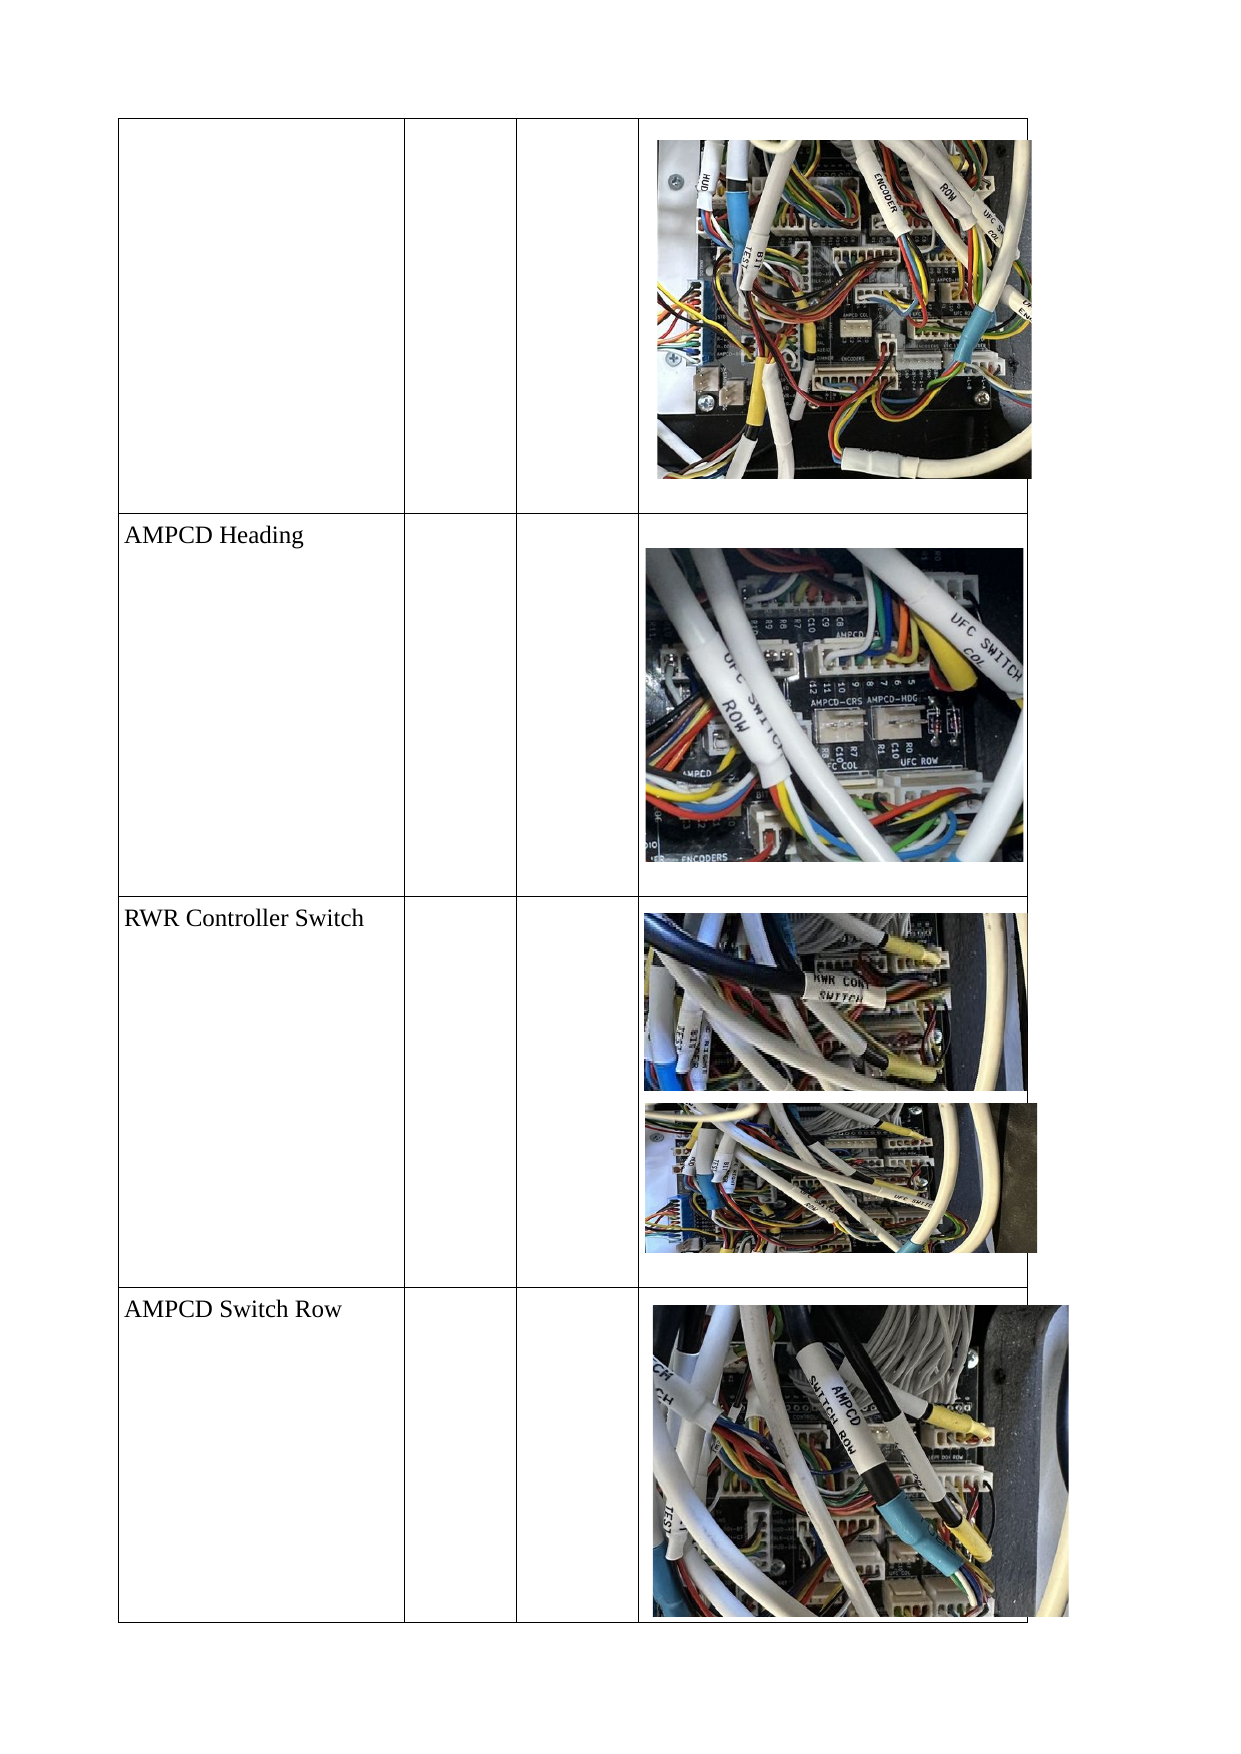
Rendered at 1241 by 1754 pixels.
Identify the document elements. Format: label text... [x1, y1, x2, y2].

table_cell [405, 119, 516, 513]
picture [652, 1305, 1069, 1617]
picture [645, 1103, 1038, 1253]
table_cell [639, 1288, 1027, 1622]
table_cell [639, 514, 1027, 896]
table_cell [639, 119, 1027, 513]
table_cell [517, 1288, 638, 1622]
table_cell AMPCD Switch Row [119, 1288, 404, 1622]
picture [657, 140, 1032, 479]
table_cell [119, 119, 404, 513]
table_cell [517, 897, 638, 1287]
table_cell [517, 119, 638, 513]
picture [644, 913, 1028, 1091]
table_cell [405, 897, 516, 1287]
picture [645, 548, 1024, 862]
table_cell [639, 897, 1027, 1287]
table_cell [405, 1288, 516, 1622]
table_cell [517, 514, 638, 896]
table_cell RWR Controller Switch [119, 897, 404, 1287]
table_cell AMPCD Heading [119, 514, 404, 896]
table_cell [405, 514, 516, 896]
